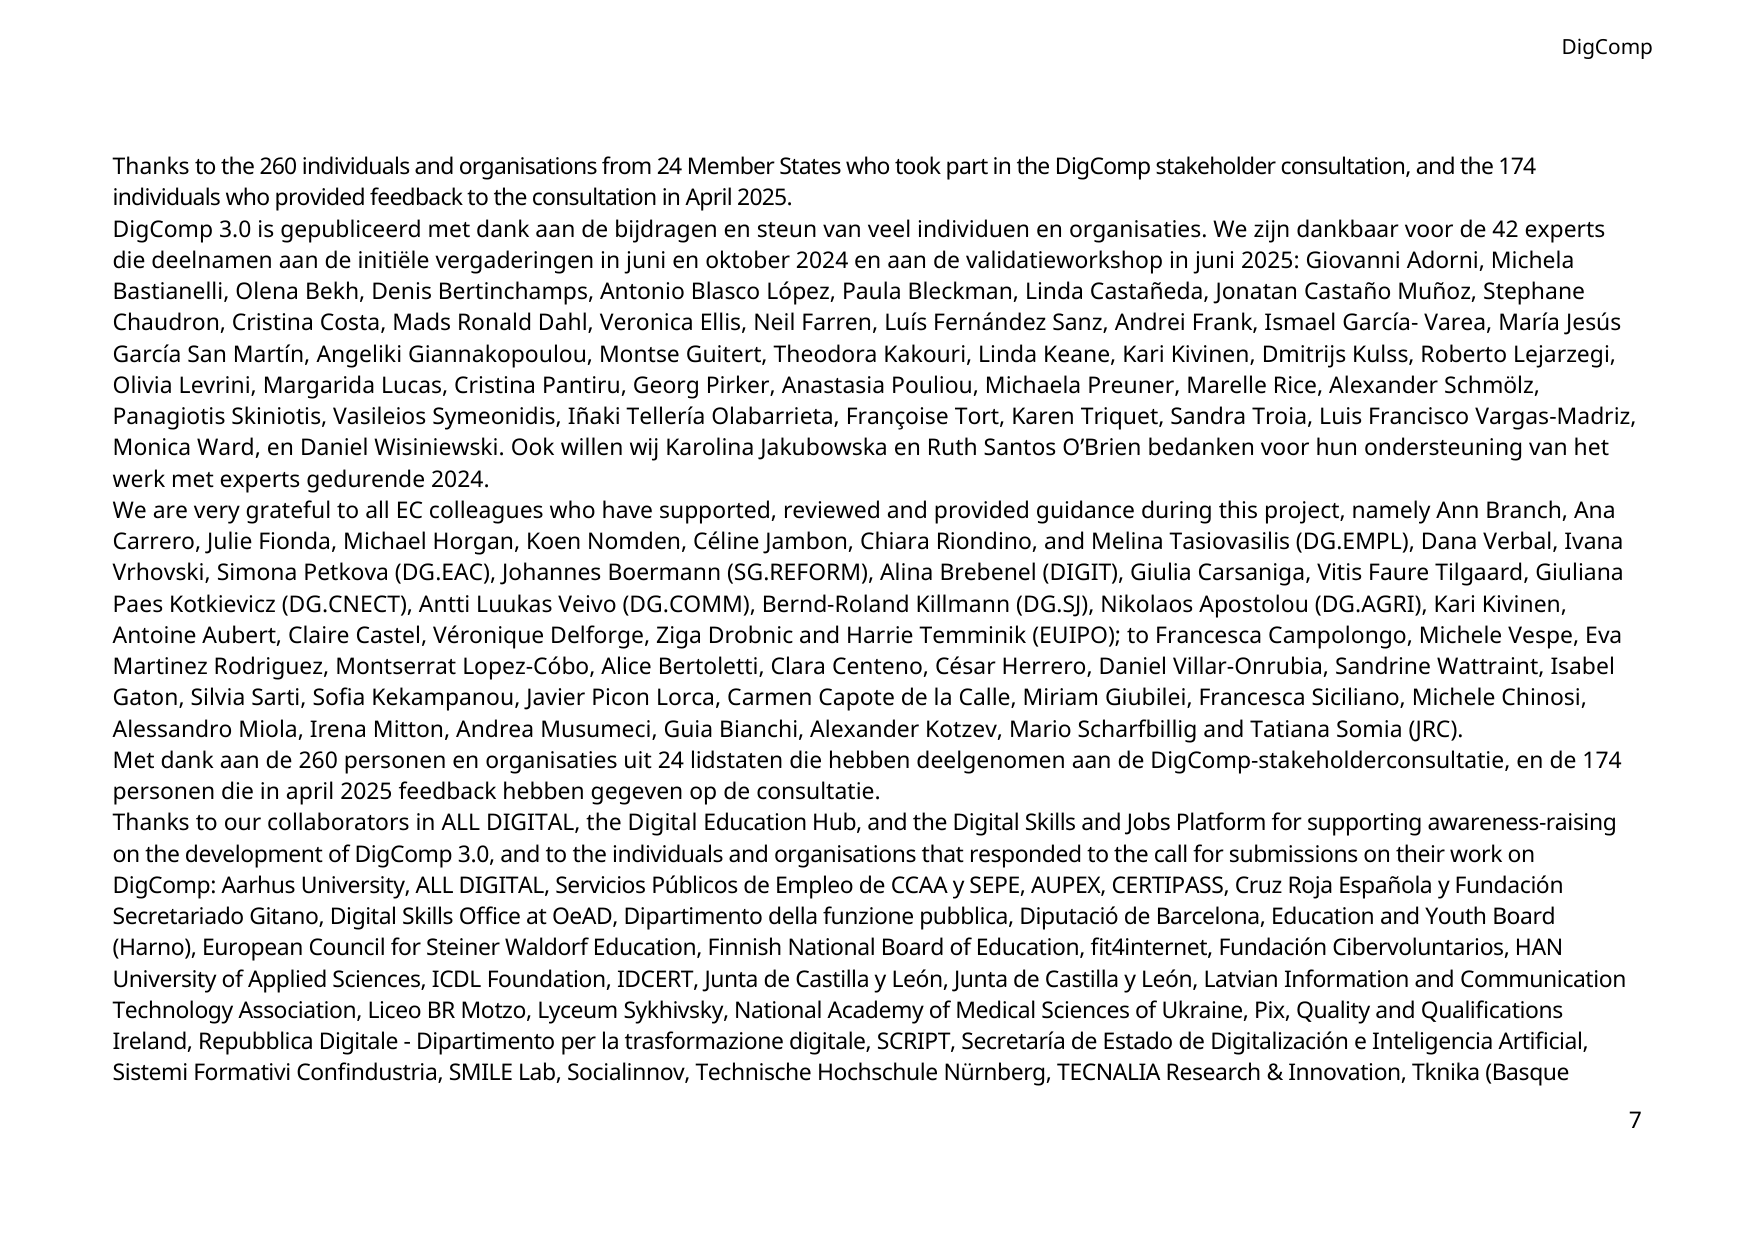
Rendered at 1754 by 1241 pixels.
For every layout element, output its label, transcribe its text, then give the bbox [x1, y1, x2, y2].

text DigComp 3.0 is gepubliceerd met dank aan de bijdragen en steun van veel individuen en organisaties. We zijn dankbaar voor de 42 experts die deelnamen aan de initiële vergaderingen in juni en oktober 2024 en aan de validatieworkshop in juni 2025: Giovanni Adorni, Michela Bastianelli, Olena Bekh, Denis Bertinchamps, Antonio Blasco López, Paula Bleckman, Linda Castañeda, Jonatan Castaño Muñoz, Stephane Chaudron, Cristina Costa, Mads Ronald Dahl, Veronica Ellis, Neil Farren, Luís Fernández Sanz, Andrei Frank, Ismael García- Varea, María Jesús García San Martín, Angeliki Giannakopoulou, Montse Guitert, Theodora Kakouri, Linda Keane, Kari Kivinen, Dmitrijs Kulss, Roberto Lejarzegi, Olivia Levrini, Margarida Lucas, Cristina Pantiru, Georg Pirker, Anastasia Pouliou, Michaela Preuner, Marelle Rice, Alexander Schmölz, Panagiotis Skiniotis, Vasileios Symeonidis, Iñaki Tellería Olabarrieta, Françoise Tort, Karen Triquet, Sandra Troia, Luis Francisco Vargas-Madriz, Monica Ward, en Daniel Wisiniewski. Ook willen wij Karolina Jakubowska en Ruth Santos O’Brien bedanken voor hun ondersteuning van het werk met experts gedurende 2024. [112, 212, 1641, 494]
text We are very grateful to all EC colleagues who have supported, reviewed and provided guidance during this project, namely Ann Branch, Ana Carrero, Julie Fionda, Michael Horgan, Koen Nomden, Céline Jambon, Chiara Riondino, and Melina Tasiovasilis (DG.EMPL), Dana Verbal, Ivana Vrhovski, Simona Petkova (DG.EAC), Johannes Boermann (SG.REFORM), Alina Brebenel (DIGIT), Giulia Carsaniga, Vitis Faure Tilgaard, Giuliana Paes Kotkievicz (DG.CNECT), Antti Luukas Veivo (DG.COMM), Bernd-Roland Killmann (DG.SJ), Nikolaos Apostolou (DG.AGRI), Kari Kivinen, Antoine Aubert, Claire Castel, Véronique Delforge, Ziga Drobnic and Harrie Temminik (EUIPO); to Francesca Campolongo, Michele Vespe, Eva Martinez Rodriguez, Montserrat Lopez-Cóbo, Alice Bertoletti, Clara Centeno, César Herrero, Daniel Villar-Onrubia, Sandrine Wattraint, Isabel Gaton, Silvia Sarti, Sofia Kekampanou, Javier Picon Lorca, Carmen Capote de la Calle, Miriam Giubilei, Francesca Siciliano, Michele Chinosi, Alessandro Miola, Irena Mitton, Andrea Musumeci, Guia Bianchi, Alexander Kotzev, Mario Scharfbillig and Tatiana Somia (JRC). [112, 494, 1641, 744]
text Thanks to the 260 individuals and organisations from 24 Member States who took part in the DigComp stakeholder consultation, and the 174 individuals who provided feedback to the consultation in April 2025. [112, 150, 1641, 212]
text Met dank aan de 260 personen en organisaties uit 24 lidstaten die hebben deelgenomen aan de DigComp-stakeholderconsultatie, en de 174 personen die in april 2025 feedback hebben gegeven op de consultatie. [112, 744, 1641, 806]
text Thanks to our collaborators in ALL DIGITAL, the Digital Education Hub, and the Digital Skills and Jobs Platform for supporting awareness-raising on the development of DigComp 3.0, and to the individuals and organisations that responded to the call for submissions on their work on DigComp: Aarhus University, ALL DIGITAL, Servicios Públicos de Empleo de CCAA y SEPE, AUPEX, CERTIPASS, Cruz Roja Española y Fundación Secretariado Gitano, Digital Skills Office at OeAD, Dipartimento della funzione pubblica, Diputació de Barcelona, Education and Youth Board (Harno), European Council for Steiner Waldorf Education, Finnish National Board of Education, fit4internet, Fundación Cibervoluntarios, HAN University of Applied Sciences, ICDL Foundation, IDCERT, Junta de Castilla y León, Junta de Castilla y León, Latvian Information and Communication Technology Association, Liceo BR Motzo, Lyceum Sykhivsky, National Academy of Medical Sciences of Ukraine, Pix, Quality and Qualifications Ireland, Repubblica Digitale - Dipartimento per la trasformazione digitale, SCRIPT, Secretaría de Estado de Digitalización e Inteligencia Artificial, Sistemi Formativi Confindustria, SMILE Lab, Socialinnov, Technische Hochschule Nürnberg, TECNALIA Research & Innovation, Tknika (Basque [112, 806, 1641, 1087]
